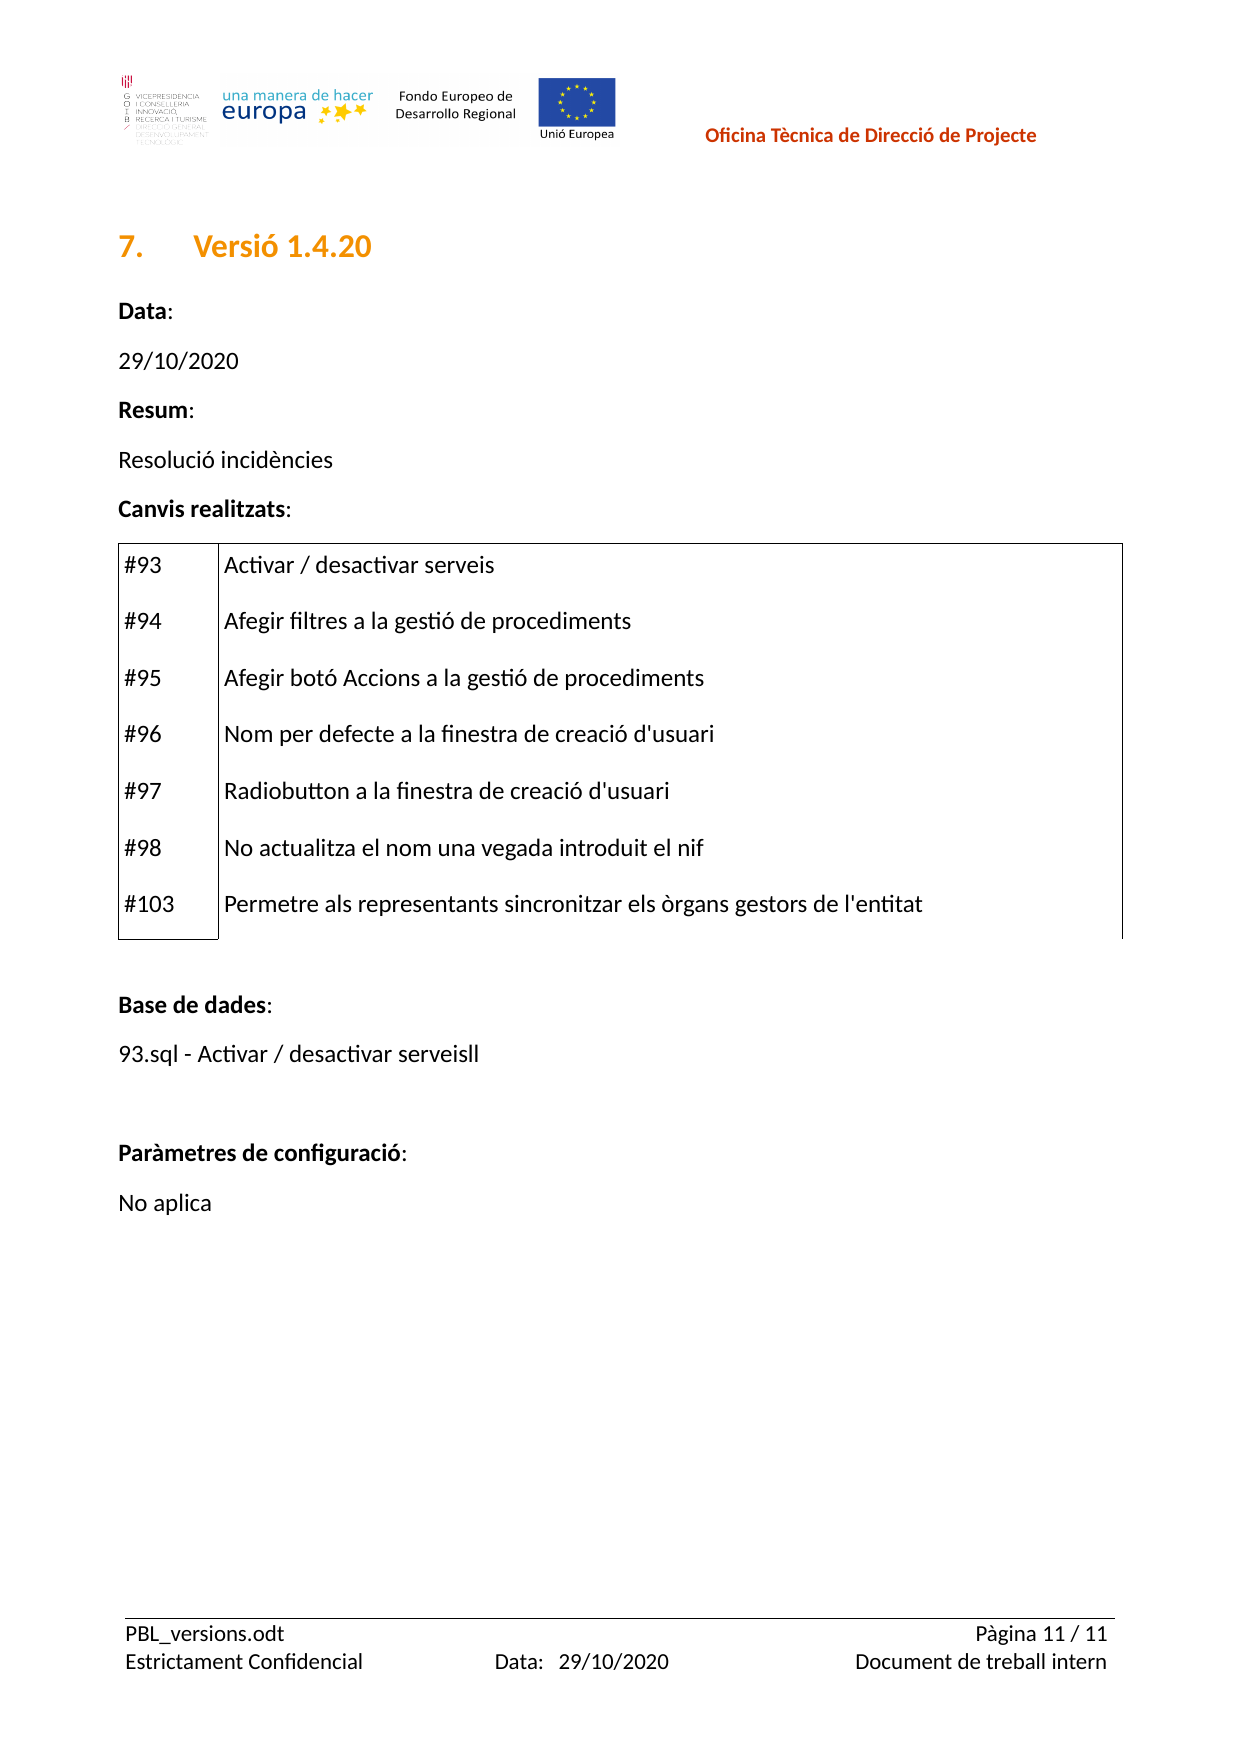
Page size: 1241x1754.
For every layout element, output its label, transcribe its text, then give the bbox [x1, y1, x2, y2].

table_cell #95 [119, 656, 218, 713]
text No aplica [118, 1187, 1122, 1218]
table_cell Afegir botó Accions a la gestió de procediments [219, 656, 1122, 713]
picture [118, 73, 213, 147]
table_cell #98 [119, 826, 218, 883]
picture [219, 73, 621, 147]
table_cell #103 [119, 883, 218, 939]
text Resolució incidències [118, 444, 1122, 474]
text Paràmetres de configuració: [118, 1138, 1122, 1168]
table_cell #94 [119, 600, 218, 656]
text Base de dades: [118, 989, 1122, 1019]
table_cell No actualitza el nom una vegada introduit el nif [219, 826, 1122, 883]
table_cell #96 [119, 713, 218, 769]
table_cell #97 [119, 770, 218, 826]
text Data: [118, 295, 1122, 326]
table_cell Afegir filtres a la gestió de procediments [219, 600, 1122, 656]
subtitle Versió 1.4.20 [118, 225, 1122, 266]
text 93.sql - Activar / desactivar serveisll [118, 1038, 1122, 1069]
table_cell Permetre als representants sincronitzar els òrgans gestors de l'entitat [219, 883, 1122, 939]
table_cell Radiobutton a la finestra de creació d'usuari [219, 770, 1122, 826]
table_header #93 [119, 544, 218, 600]
table_header Activar / desactivar serveis [219, 544, 1122, 600]
table_cell Nom per defecte a la finestra de creació d'usuari [219, 713, 1122, 769]
text Resum: [118, 394, 1122, 425]
text Canvis realitzats: [118, 493, 1122, 524]
text 29/10/2020 [118, 345, 1122, 375]
